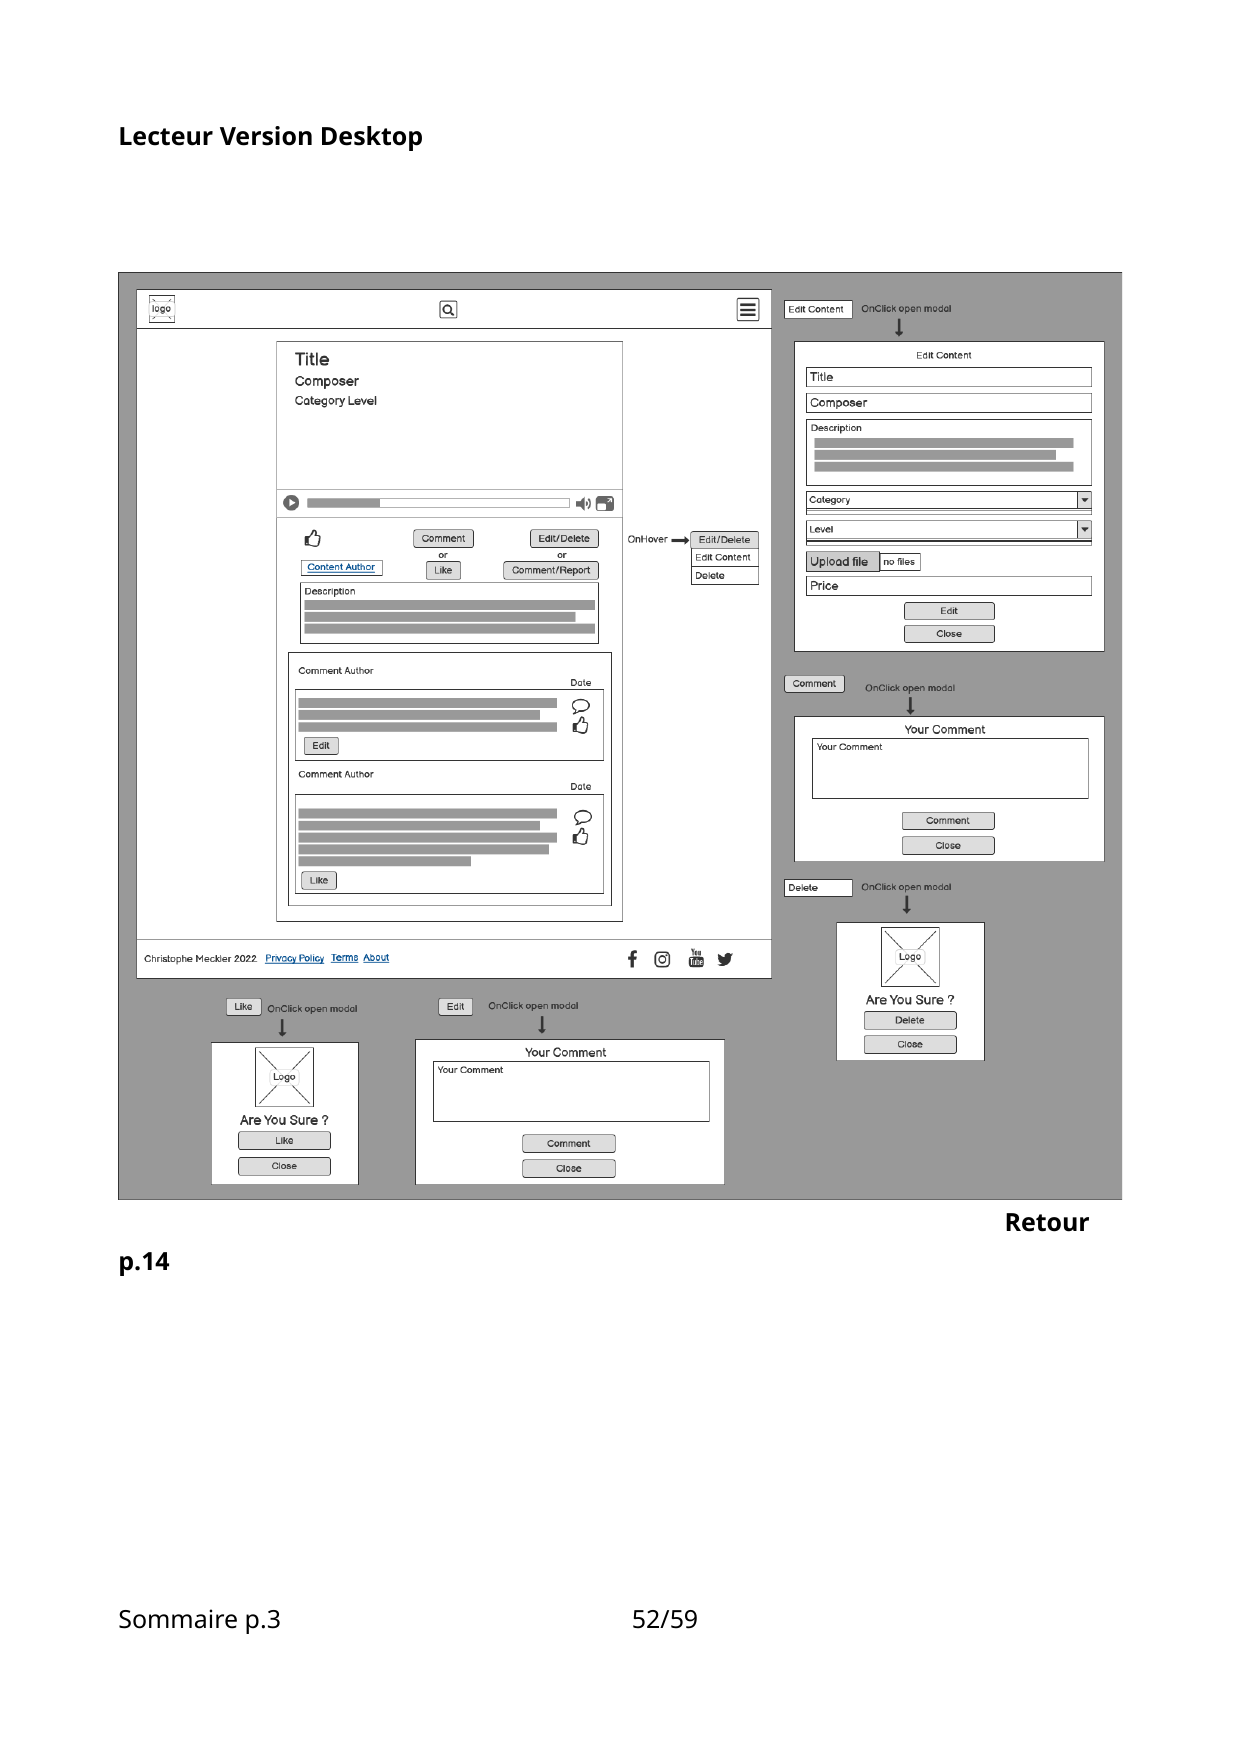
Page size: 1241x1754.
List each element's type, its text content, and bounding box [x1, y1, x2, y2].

subtitle Lecteur Version Desktop [118, 118, 1122, 152]
picture [118, 272, 1123, 1200]
text Retour p.11 [118, 1200, 1122, 1278]
